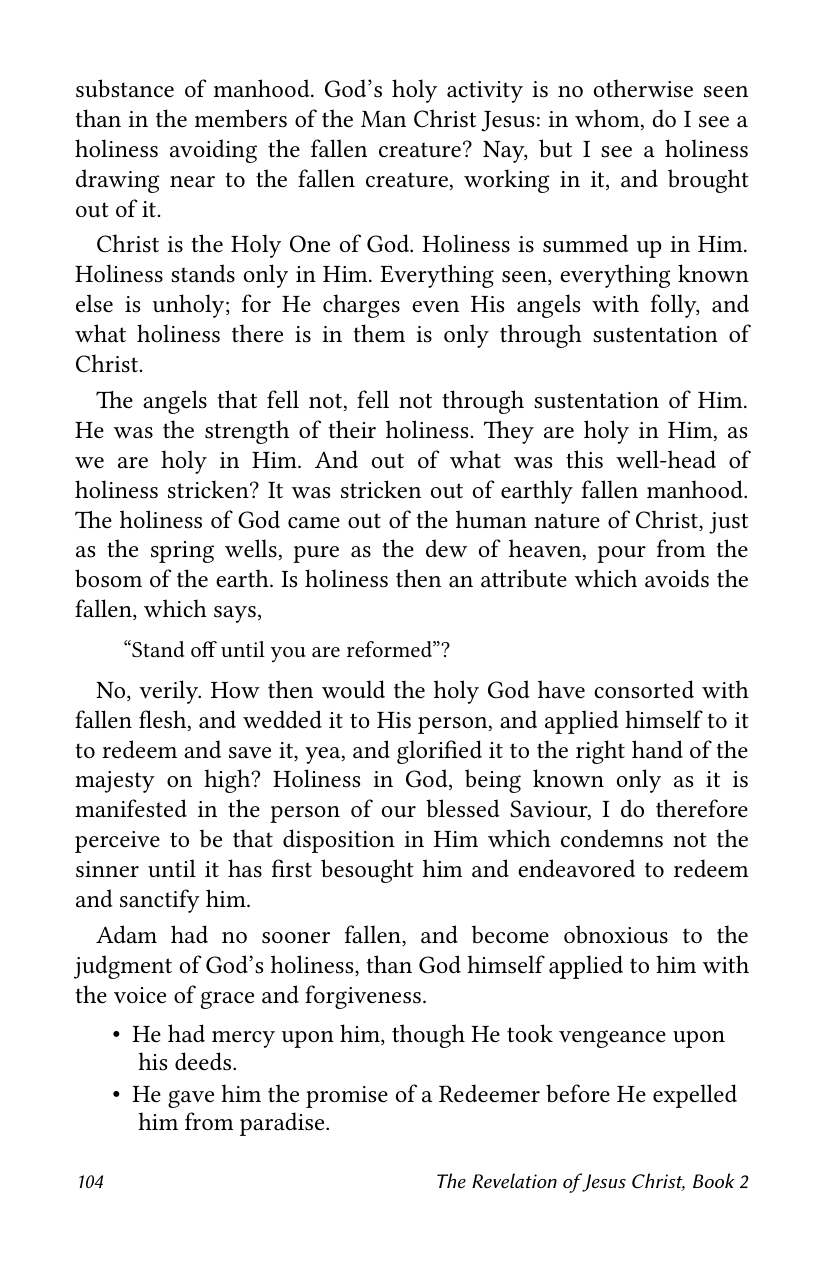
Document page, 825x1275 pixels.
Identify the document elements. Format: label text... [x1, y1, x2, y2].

text No, verily. How then would the holy God have consorted with fallen flesh, and wedded it to His person, and applied himself to it to redeem and save it, yea, and glorified it to the right hand of the majesty on high? Holiness in God, being known only as it is manifested in the person of our blessed Saviour, I do therefore perceive to be that disposition in Him which condemns not the sinner until it has first besought him and endeavored to redeem and sanctify him. [75, 676, 750, 914]
list He gave him the promise of a Redeemer before He expelled him from paradise. [112, 1080, 750, 1137]
text Adam had no sooner fallen, and become obnoxious to the judgment of God’s holiness, than God himself applied to him with the voice of grace and forgiveness. [75, 921, 750, 1009]
text substance of manhood. God’s holy activity is no otherwise seen than in the members of the Man Christ Jesus: in whom, do I see a holiness avoiding the fallen creature? Nay, but I see a holiness drawing near to the fallen creature, working in it, and brought out of it. [75, 75, 750, 223]
list He had mercy upon him, though He took vengeance upon his deeds. [112, 1020, 750, 1077]
text “Stand off until you are reformed”? [105, 637, 720, 663]
text The angels that fell not, fell not through sustentation of Him. He was the strength of their holiness. They are holy in Him, as we are holy in Him. And out of what was this well-head of holiness stricken? It was stricken out of earthly fallen manhood. The holiness of God came out of the human nature of Christ, just as the spring wells, pure as the dew of heaven, pour from the bosom of the earth. Is holiness then an attribute which avoids the fallen, which says, [75, 386, 750, 624]
text Christ is the Holy One of God. Holiness is summed up in Him. Holiness stands only in Him. Everything seen, everything known else is unholy; for He charges even His angels with folly, and what holiness there is in them is only through sustentation of Christ. [75, 231, 750, 379]
